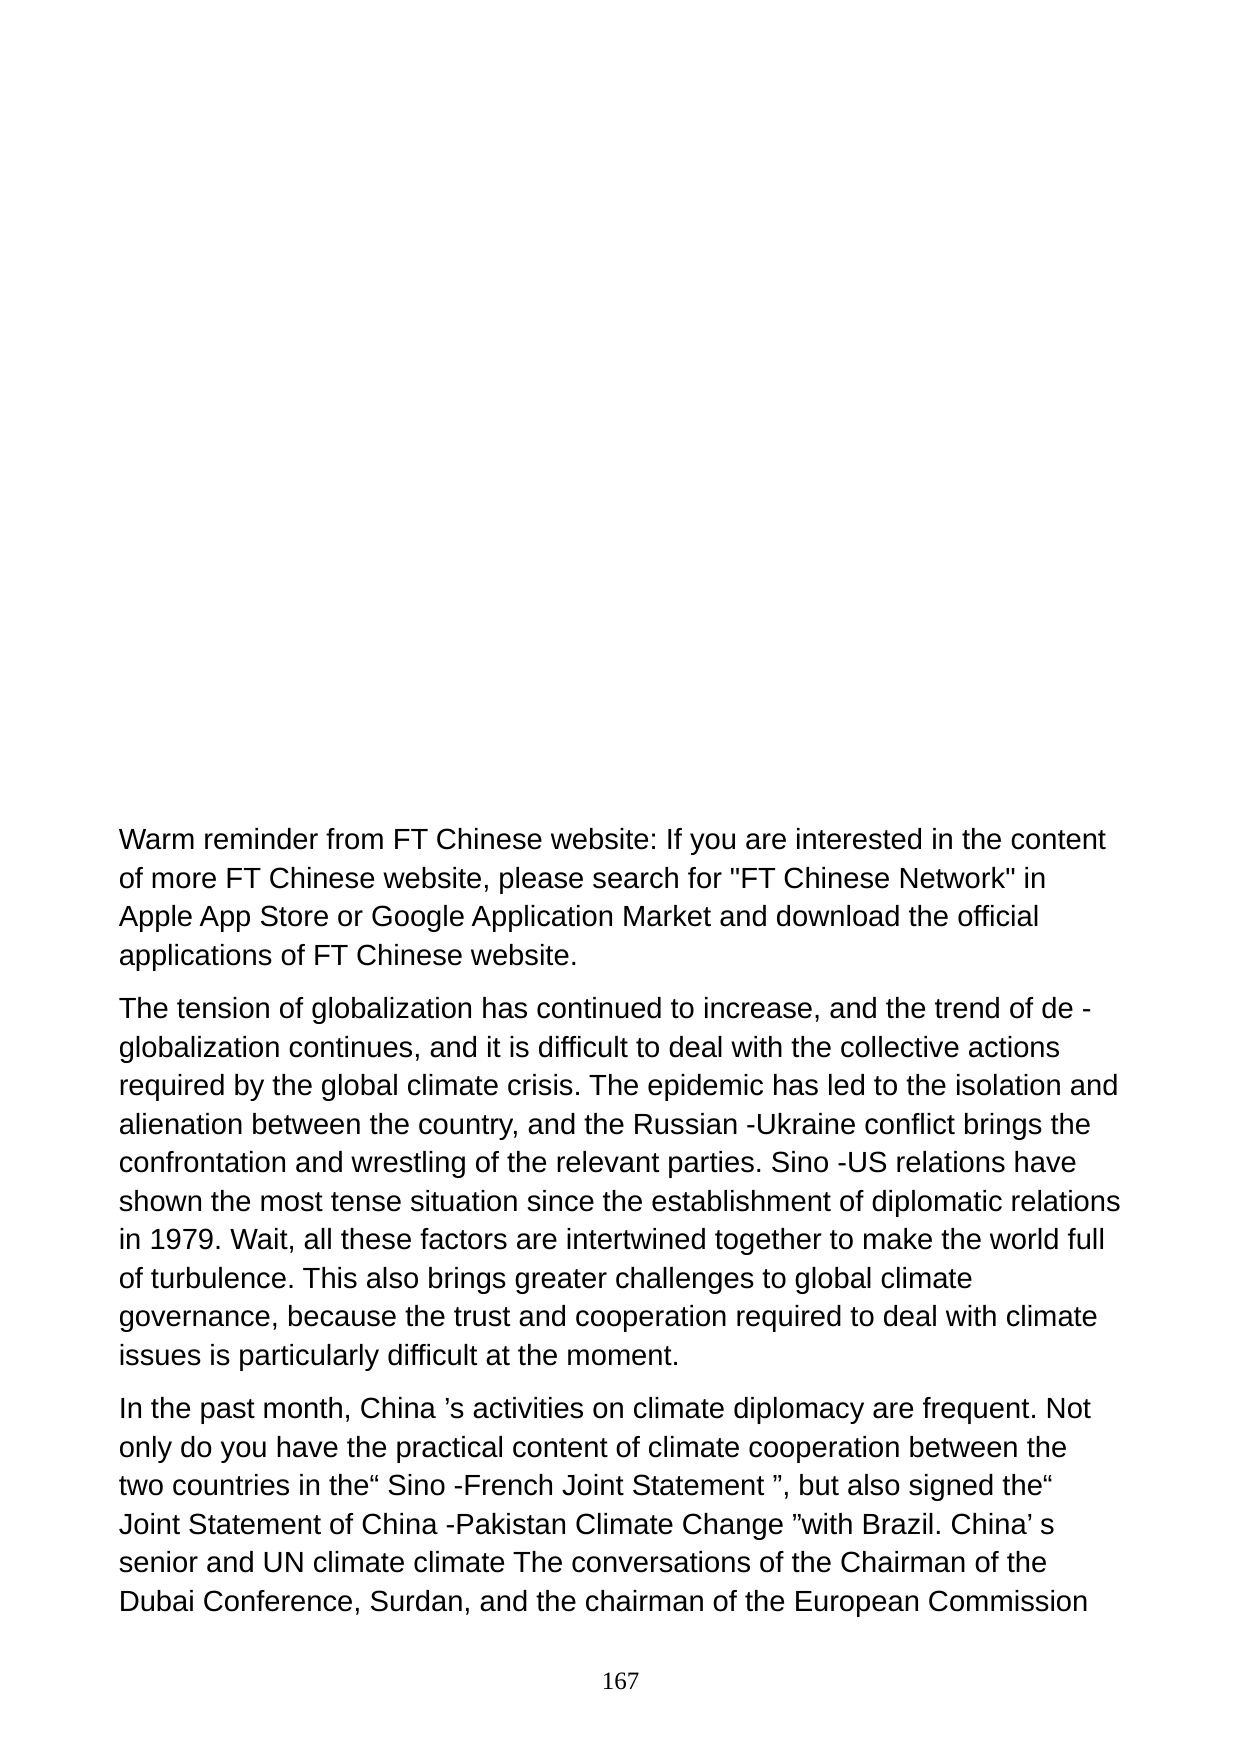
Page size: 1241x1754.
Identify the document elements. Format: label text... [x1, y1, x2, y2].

text The tension of globalization has continued to increase, and the trend of de -globalization continues, and it is difficult to deal with the collective actions required by the global climate crisis. The epidemic has led to the isolation and alienation between the country, and the Russian -Ukraine conflict brings the confrontation and wrestling of the relevant parties. Sino -US relations have shown the most tense situation since the establishment of diplomatic relations in 1979. Wait, all these factors are intertwined together to make the world full of turbulence. This also brings greater challenges to global climate governance, because the trust and cooperation required to deal with climate issues is particularly difficult at the moment. [118, 991, 1122, 1372]
text Warm reminder from FT Chinese website: If you are interested in the content of more FT Chinese website, please search for "FT Chinese Network" in Apple App Store or Google Application Market and download the official applications of FT Chinese website. [118, 118, 1122, 972]
text In the past month, China ’s activities on climate diplomacy are frequent. Not only do you have the practical content of climate cooperation between the two countries in the“ Sino -French Joint Statement ”, but also signed the“ Joint Statement of China -Pakistan Climate Change ”with Brazil. China’ s senior and UN climate climate The conversations of the Chairman of the Dubai Conference, Surdan, and the chairman of the European Commission [118, 1391, 1122, 1617]
